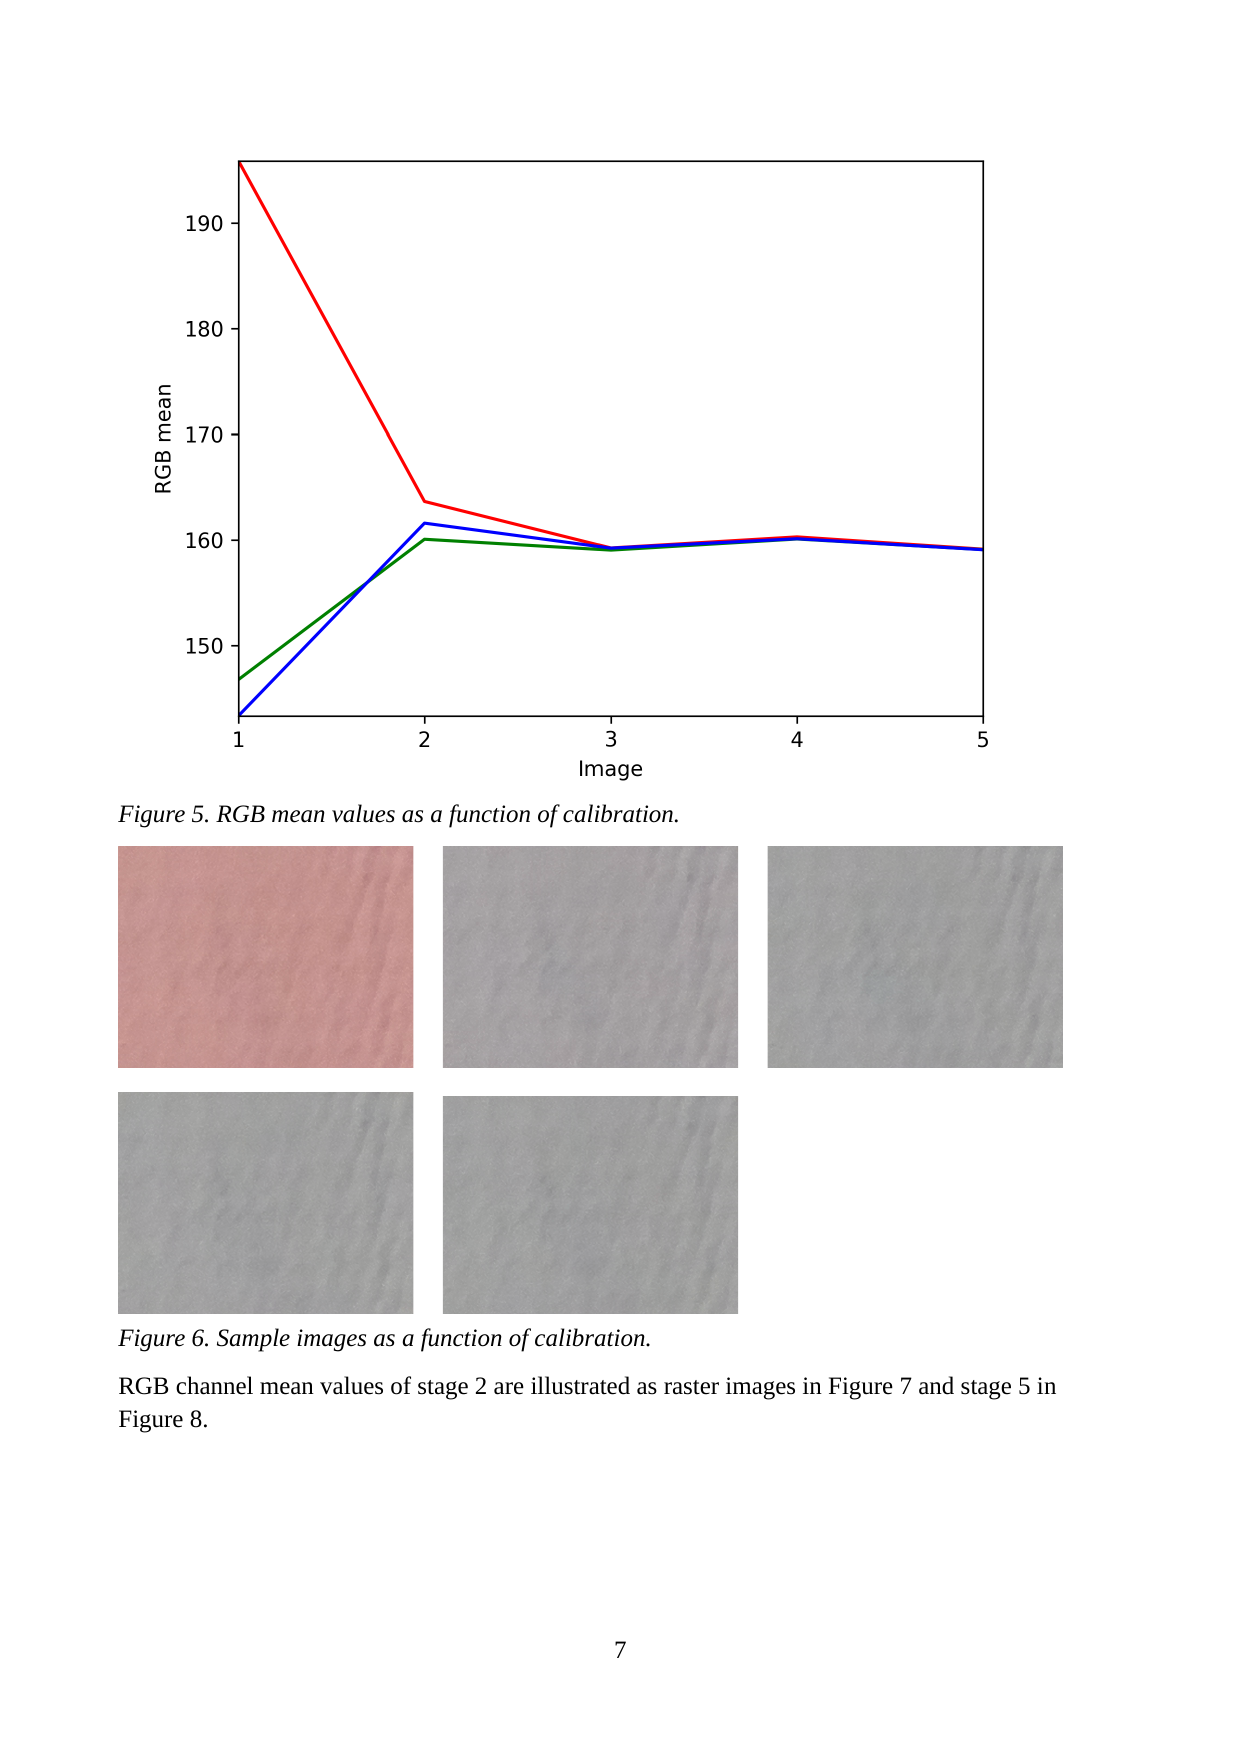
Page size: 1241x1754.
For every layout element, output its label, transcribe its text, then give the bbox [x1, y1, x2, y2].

picture [118, 1092, 414, 1314]
picture [767, 846, 1063, 1068]
picture [442, 846, 739, 1068]
text Figure 5. RGB mean values as a function of calibration. [118, 795, 1122, 828]
text Figure 6. Sample images as a function of calibration. [118, 1314, 1122, 1352]
picture [118, 75, 1079, 795]
picture [118, 846, 414, 1068]
text RGB channel mean values of stage 2 are illustrated as raster images in Figure 7 and stage 5 in Figure 8. [118, 1371, 1122, 1432]
picture [442, 1096, 739, 1314]
